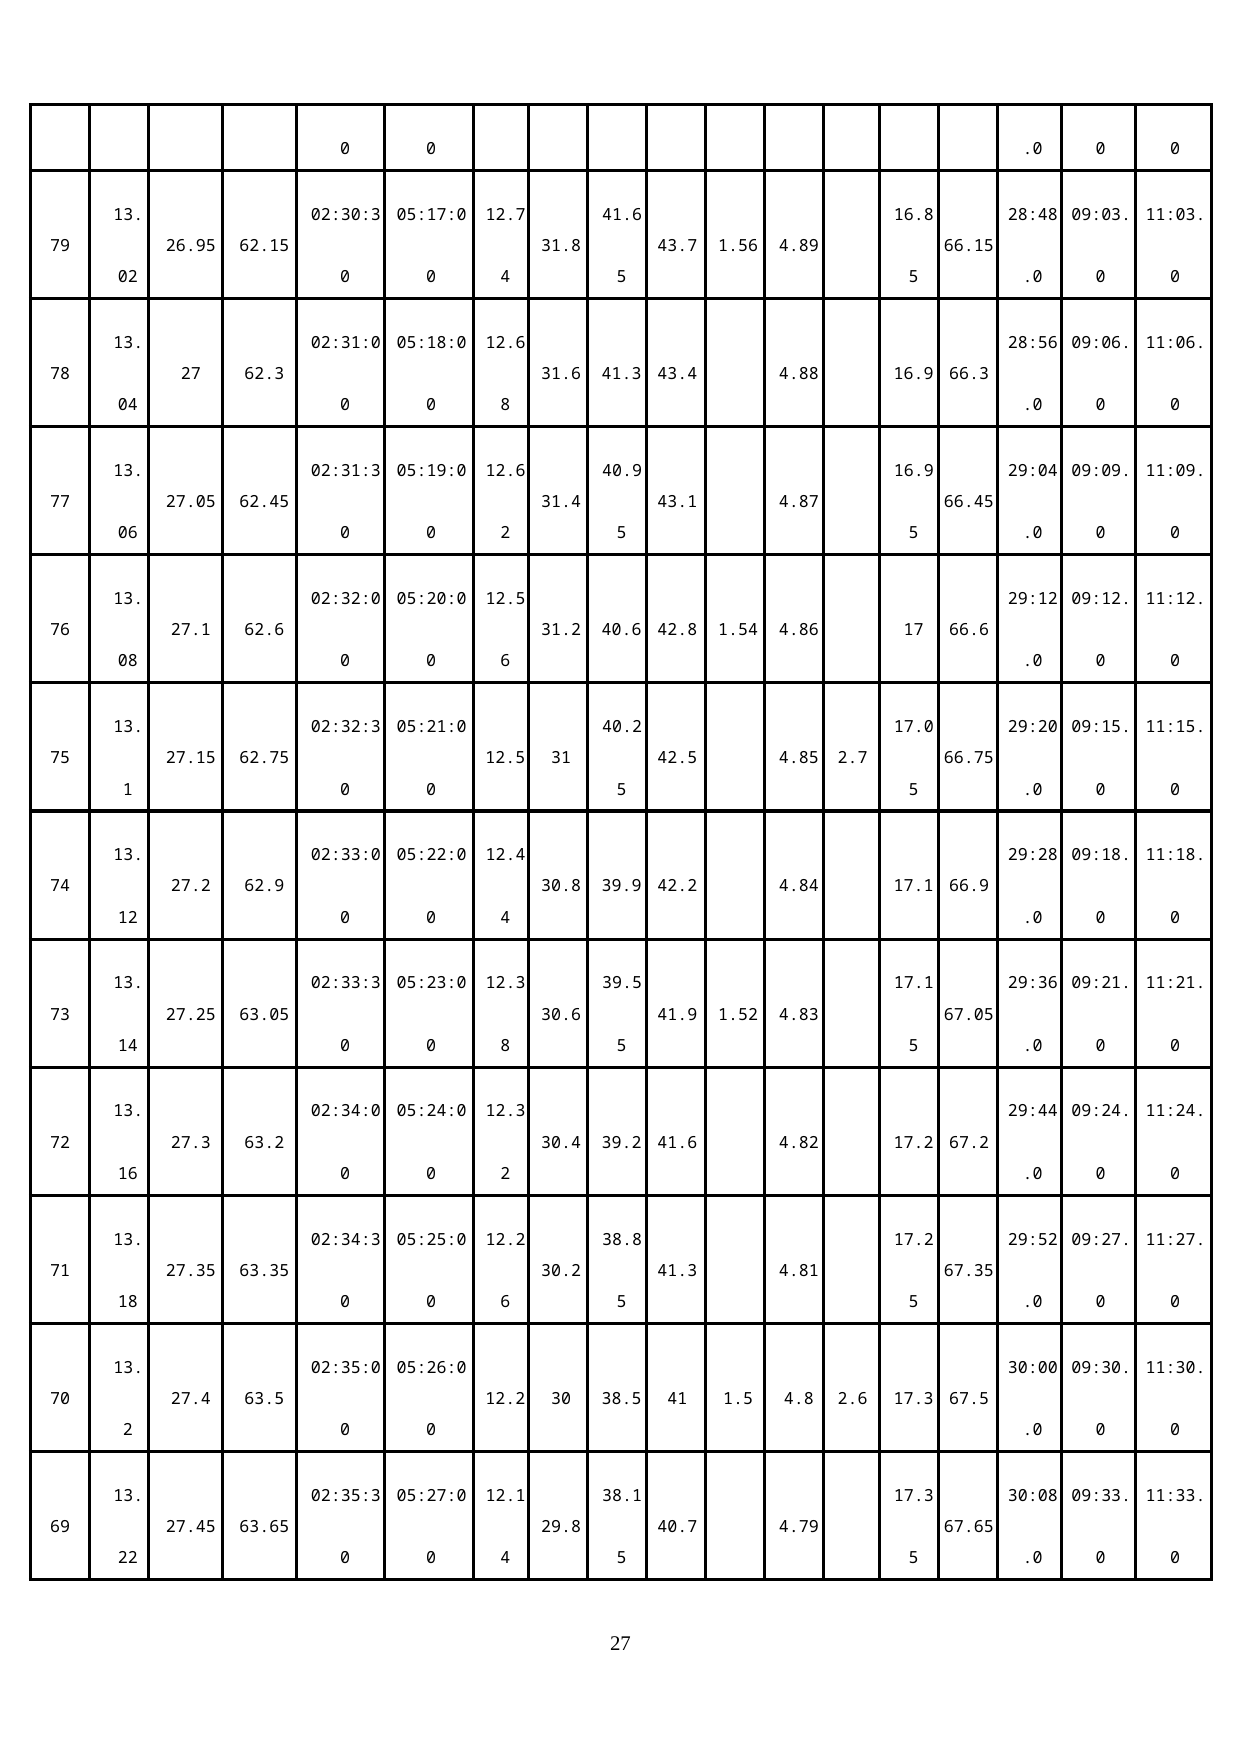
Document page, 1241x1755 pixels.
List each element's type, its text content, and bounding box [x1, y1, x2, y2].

table_cell 05:23:00 [386, 941, 472, 1066]
table_cell 05:25:00 [386, 1197, 472, 1322]
table_cell 09:21.0 [1063, 941, 1134, 1066]
table_cell 31.4 [530, 428, 586, 553]
table_cell 62.45 [224, 428, 295, 553]
table_cell 69 [32, 1453, 88, 1578]
table_cell 11:27.0 [1137, 1197, 1210, 1322]
table_cell 71 [32, 1197, 88, 1322]
table_cell 40.25 [589, 684, 645, 809]
table_cell 02:33:30 [298, 941, 383, 1066]
table_cell [707, 1197, 763, 1322]
table_cell [707, 813, 763, 937]
table_cell 42.5 [648, 684, 704, 809]
table_cell 30.2 [530, 1197, 586, 1322]
table_cell 4.86 [766, 556, 822, 681]
table_cell [475, 106, 527, 169]
table_cell 39.55 [589, 941, 645, 1066]
table_cell 05:17:00 [386, 172, 472, 297]
table_cell 02:34:30 [298, 1197, 383, 1322]
table_cell [530, 106, 586, 169]
table_cell 0 [1137, 106, 1210, 169]
table_cell 17.15 [881, 941, 937, 1066]
table_cell 67.05 [940, 941, 996, 1066]
table_cell 05:18:00 [386, 300, 472, 425]
table_cell 66.3 [940, 300, 996, 425]
table_cell 0 [386, 106, 472, 169]
table_cell 09:03.0 [1063, 172, 1134, 297]
table_cell 27.1 [150, 556, 221, 681]
table_cell 1.56 [707, 172, 763, 297]
table_cell 63.5 [224, 1325, 295, 1450]
table_cell 12.62 [475, 428, 527, 553]
table_cell 4.88 [766, 300, 822, 425]
table_cell 27.15 [150, 684, 221, 809]
table_cell 13.2 [91, 1325, 147, 1450]
table_cell 27.45 [150, 1453, 221, 1578]
table_cell 29:36.0 [999, 941, 1060, 1066]
table_cell 41.6 [648, 1069, 704, 1194]
table_cell 30.6 [530, 941, 586, 1066]
table_cell 43.7 [648, 172, 704, 297]
table_cell 02:31:30 [298, 428, 383, 553]
table_cell 76 [32, 556, 88, 681]
table_cell 02:32:00 [298, 556, 383, 681]
table_cell 09:30.0 [1063, 1325, 1134, 1450]
table_cell 11:12.0 [1137, 556, 1210, 681]
table_cell [707, 1453, 763, 1578]
table_cell 17 [881, 556, 937, 681]
table_cell 62.6 [224, 556, 295, 681]
table_cell 30 [530, 1325, 586, 1450]
table_cell 26.95 [150, 172, 221, 297]
table_cell 13.06 [91, 428, 147, 553]
table_cell 13.14 [91, 941, 147, 1066]
table_cell 28:48.0 [999, 172, 1060, 297]
table_cell 4.79 [766, 1453, 822, 1578]
table_cell 4.81 [766, 1197, 822, 1322]
table_cell [707, 684, 763, 809]
table_cell 12.44 [475, 813, 527, 937]
table_cell 43.1 [648, 428, 704, 553]
table_cell 62.9 [224, 813, 295, 937]
table_cell 05:19:00 [386, 428, 472, 553]
table_cell 79 [32, 172, 88, 297]
table_cell 27 [150, 300, 221, 425]
table_cell 66.45 [940, 428, 996, 553]
table_cell [825, 428, 878, 553]
table_cell 02:31:00 [298, 300, 383, 425]
table_cell 39.9 [589, 813, 645, 937]
table_cell 66.15 [940, 172, 996, 297]
table_cell [150, 106, 221, 169]
table_cell 16.95 [881, 428, 937, 553]
table_cell 67.5 [940, 1325, 996, 1450]
table_cell 30:08.0 [999, 1453, 1060, 1578]
table_cell [648, 106, 704, 169]
table_cell 11:24.0 [1137, 1069, 1210, 1194]
table_cell 16.9 [881, 300, 937, 425]
table_cell 38.5 [589, 1325, 645, 1450]
table_cell 2.6 [825, 1325, 878, 1450]
table_cell 12.68 [475, 300, 527, 425]
table_cell 27.25 [150, 941, 221, 1066]
table_cell 12.26 [475, 1197, 527, 1322]
table_cell [707, 106, 763, 169]
table_cell 40.7 [648, 1453, 704, 1578]
table_cell 05:26:00 [386, 1325, 472, 1450]
table_cell 67.35 [940, 1197, 996, 1322]
table_cell 41.9 [648, 941, 704, 1066]
table_cell 11:30.0 [1137, 1325, 1210, 1450]
table_cell 05:24:00 [386, 1069, 472, 1194]
table_cell 13.12 [91, 813, 147, 937]
table_cell 09:24.0 [1063, 1069, 1134, 1194]
table_cell 05:20:00 [386, 556, 472, 681]
table_cell [91, 106, 147, 169]
table_cell 4.82 [766, 1069, 822, 1194]
table_cell 63.2 [224, 1069, 295, 1194]
table_cell [589, 106, 645, 169]
table_cell 02:30:30 [298, 172, 383, 297]
table_cell 29:12.0 [999, 556, 1060, 681]
table_cell 67.2 [940, 1069, 996, 1194]
table_cell 17.35 [881, 1453, 937, 1578]
table_cell 09:27.0 [1063, 1197, 1134, 1322]
table_cell 02:34:00 [298, 1069, 383, 1194]
table_cell 2.7 [825, 684, 878, 809]
table_cell 30.8 [530, 813, 586, 937]
table_cell [224, 106, 295, 169]
table_cell [825, 556, 878, 681]
table_cell 27.2 [150, 813, 221, 937]
table_cell 66.75 [940, 684, 996, 809]
table_cell 12.32 [475, 1069, 527, 1194]
table_cell 11:33.0 [1137, 1453, 1210, 1578]
table_cell 09:12.0 [1063, 556, 1134, 681]
table_cell 38.85 [589, 1197, 645, 1322]
table_cell 27.35 [150, 1197, 221, 1322]
table_cell 29.8 [530, 1453, 586, 1578]
table_cell 41.65 [589, 172, 645, 297]
table_cell 13.18 [91, 1197, 147, 1322]
table_cell 02:35:00 [298, 1325, 383, 1450]
table_cell 1.52 [707, 941, 763, 1066]
table_cell 4.84 [766, 813, 822, 937]
table_cell 13.08 [91, 556, 147, 681]
table_cell 17.25 [881, 1197, 937, 1322]
table_cell 11:21.0 [1137, 941, 1210, 1066]
table_cell 11:03.0 [1137, 172, 1210, 297]
table_cell 09:18.0 [1063, 813, 1134, 937]
table_cell 31.6 [530, 300, 586, 425]
table_cell [940, 106, 996, 169]
table_cell 70 [32, 1325, 88, 1450]
table_cell 62.15 [224, 172, 295, 297]
table_cell 77 [32, 428, 88, 553]
table_cell 12.14 [475, 1453, 527, 1578]
table_cell 09:09.0 [1063, 428, 1134, 553]
table_cell [825, 813, 878, 937]
table_cell 29:28.0 [999, 813, 1060, 937]
table_cell 72 [32, 1069, 88, 1194]
table_cell [766, 106, 822, 169]
table_cell 4.83 [766, 941, 822, 1066]
table_cell 12.56 [475, 556, 527, 681]
table_cell [707, 428, 763, 553]
table_cell 63.05 [224, 941, 295, 1066]
table_cell 13.04 [91, 300, 147, 425]
table_cell 29:44.0 [999, 1069, 1060, 1194]
table_cell [707, 1069, 763, 1194]
table_cell 40.95 [589, 428, 645, 553]
table_cell [825, 941, 878, 1066]
table_cell 13.16 [91, 1069, 147, 1194]
table_cell 31.2 [530, 556, 586, 681]
table_cell [825, 1197, 878, 1322]
table_cell 05:22:00 [386, 813, 472, 937]
table_cell 42.2 [648, 813, 704, 937]
table_cell 78 [32, 300, 88, 425]
table_cell 41.3 [589, 300, 645, 425]
table_cell 11:18.0 [1137, 813, 1210, 937]
table_cell 17.2 [881, 1069, 937, 1194]
table_cell 1.5 [707, 1325, 763, 1450]
table_cell 29:04.0 [999, 428, 1060, 553]
table_cell 31 [530, 684, 586, 809]
table_cell 27.3 [150, 1069, 221, 1194]
table_cell 38.15 [589, 1453, 645, 1578]
table_cell 4.87 [766, 428, 822, 553]
table_cell 12.2 [475, 1325, 527, 1450]
table_cell 4.89 [766, 172, 822, 297]
table_cell [825, 1453, 878, 1578]
table_cell 17.1 [881, 813, 937, 937]
table_cell 0 [298, 106, 383, 169]
table_cell 30.4 [530, 1069, 586, 1194]
table_cell 13.1 [91, 684, 147, 809]
table_cell 02:32:30 [298, 684, 383, 809]
table_cell 63.65 [224, 1453, 295, 1578]
table_cell [825, 300, 878, 425]
table_cell 11:06.0 [1137, 300, 1210, 425]
table_cell 31.8 [530, 172, 586, 297]
table_cell 62.3 [224, 300, 295, 425]
table_cell 17.3 [881, 1325, 937, 1450]
table_cell 11:15.0 [1137, 684, 1210, 809]
table_cell 02:35:30 [298, 1453, 383, 1578]
table_cell 27.4 [150, 1325, 221, 1450]
table_cell 02:33:00 [298, 813, 383, 937]
table_cell 09:15.0 [1063, 684, 1134, 809]
table_cell 75 [32, 684, 88, 809]
table_cell 67.65 [940, 1453, 996, 1578]
table_cell 30:00.0 [999, 1325, 1060, 1450]
table_cell 12.5 [475, 684, 527, 809]
table_cell [32, 106, 88, 169]
table_cell 73 [32, 941, 88, 1066]
table_cell 16.85 [881, 172, 937, 297]
table_cell 0 [1063, 106, 1134, 169]
table_cell 66.9 [940, 813, 996, 937]
table_cell 4.8 [766, 1325, 822, 1450]
table_cell 29:52.0 [999, 1197, 1060, 1322]
table_cell 66.6 [940, 556, 996, 681]
table_cell 41.3 [648, 1197, 704, 1322]
table_cell 62.75 [224, 684, 295, 809]
table_cell [825, 1069, 878, 1194]
table_cell 74 [32, 813, 88, 937]
table_cell 13.02 [91, 172, 147, 297]
table_cell .0 [999, 106, 1060, 169]
table_cell 40.6 [589, 556, 645, 681]
table_cell 28:56.0 [999, 300, 1060, 425]
table_cell 05:21:00 [386, 684, 472, 809]
table_cell 17.05 [881, 684, 937, 809]
table_cell 09:06.0 [1063, 300, 1134, 425]
table_cell 11:09.0 [1137, 428, 1210, 553]
table_cell 39.2 [589, 1069, 645, 1194]
table_cell [825, 172, 878, 297]
table_cell 4.85 [766, 684, 822, 809]
table_cell 05:27:00 [386, 1453, 472, 1578]
table_cell 42.8 [648, 556, 704, 681]
table_cell 09:33.0 [1063, 1453, 1134, 1578]
table_cell 12.38 [475, 941, 527, 1066]
table_cell [707, 300, 763, 425]
table_cell 43.4 [648, 300, 704, 425]
table_cell 12.74 [475, 172, 527, 297]
table_cell 27.05 [150, 428, 221, 553]
table_cell [881, 106, 937, 169]
table_cell 29:20.0 [999, 684, 1060, 809]
table_cell [825, 106, 878, 169]
table_cell 1.54 [707, 556, 763, 681]
table_cell 63.35 [224, 1197, 295, 1322]
table_cell 13.22 [91, 1453, 147, 1578]
table_cell 41 [648, 1325, 704, 1450]
